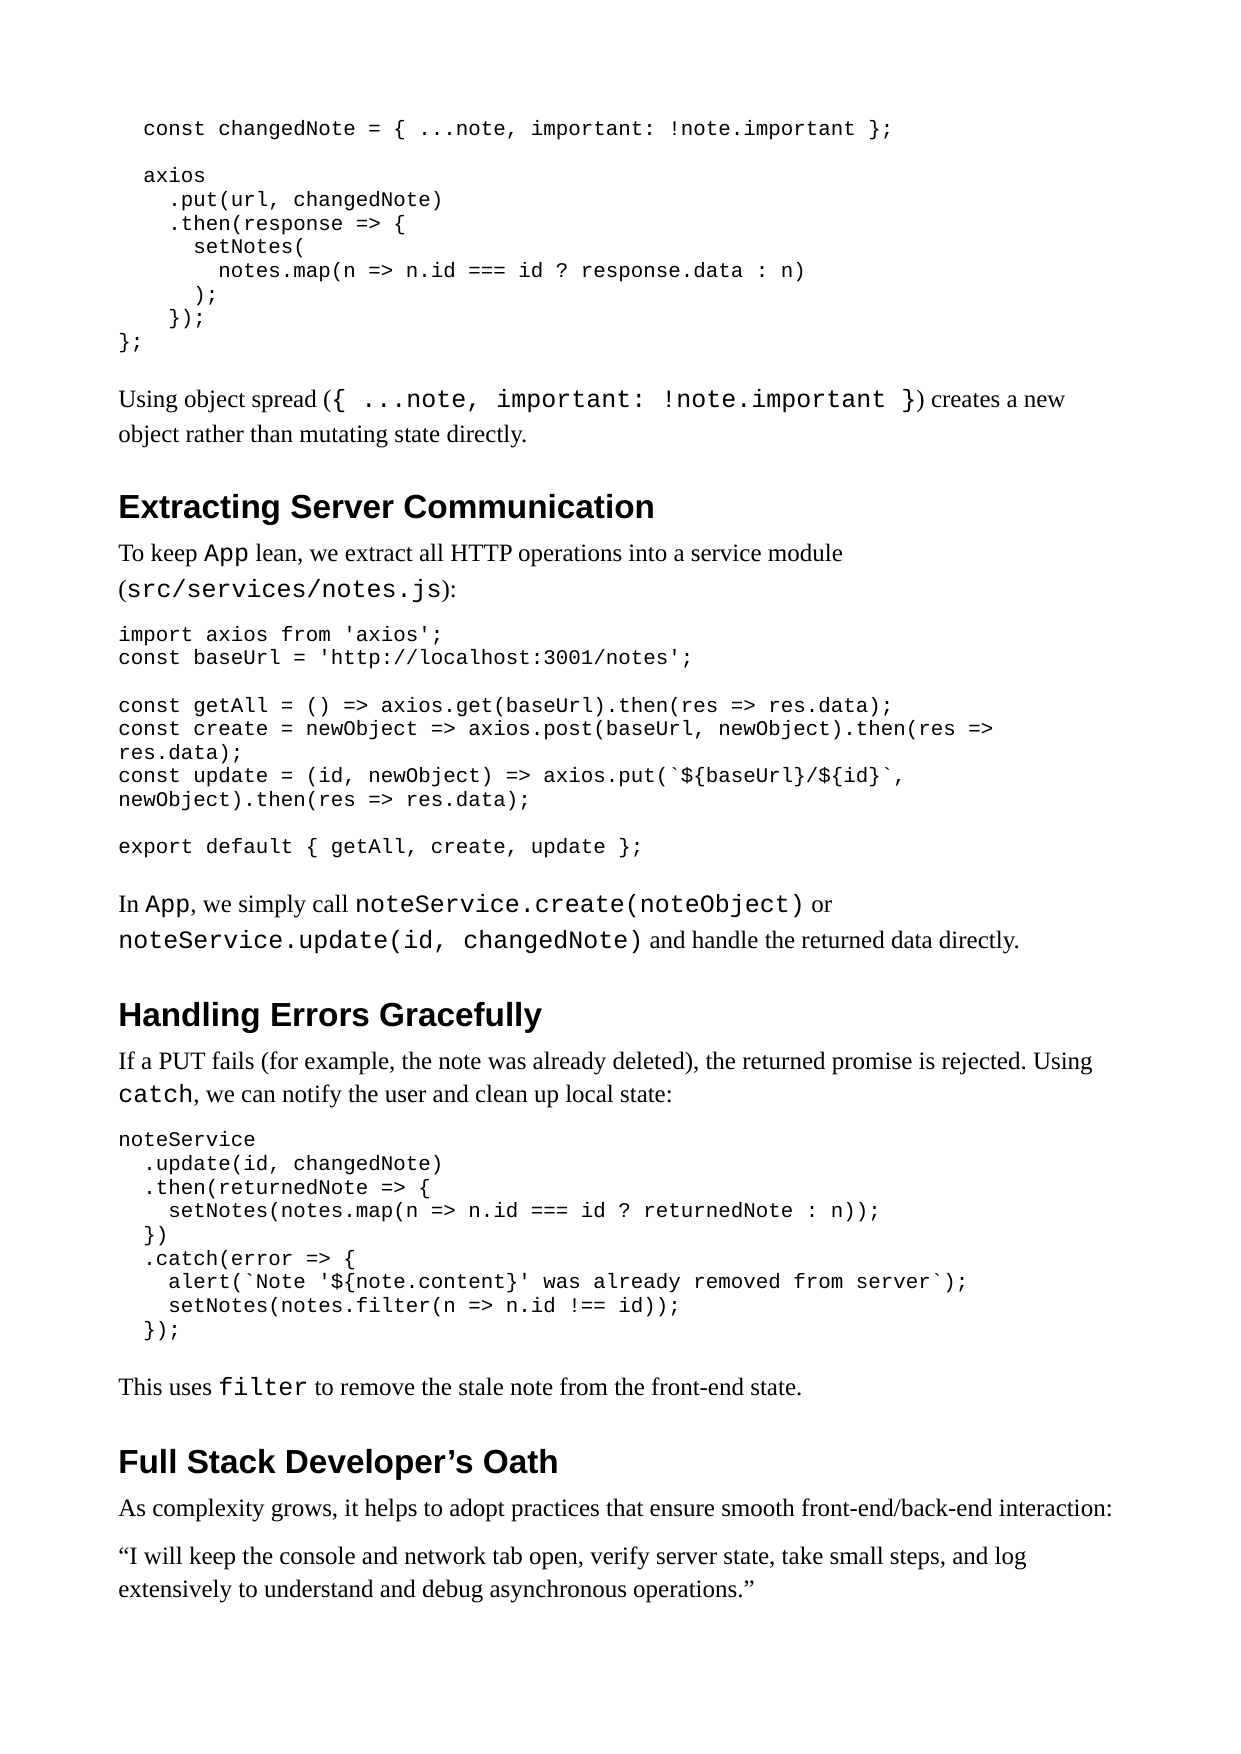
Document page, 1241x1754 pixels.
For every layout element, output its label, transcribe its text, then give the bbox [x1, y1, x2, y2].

text .catch(error => { [118, 1248, 1122, 1271]
text notes.map(n => n.id === id ? response.data : n) [118, 260, 1122, 284]
text If a PUT fails (for example, the note was already deleted), the returned promise is rejected. Using catch, we can notify the user and clean up local state: [118, 1046, 1122, 1110]
text Using object spread ({ ...note, important: !note.important }) creates a new object rather than mutating state directly. [118, 384, 1122, 448]
subtitle Extracting Server Communication [118, 488, 1122, 526]
text setNotes(notes.map(n => n.id === id ? returnedNote : n)); [118, 1200, 1122, 1224]
text .then(response => { [118, 213, 1122, 236]
text const baseUrl = 'http://localhost:3001/notes'; [118, 647, 1122, 671]
text export default { getAll, create, update }; [118, 836, 1122, 860]
text setNotes(notes.filter(n => n.id !== id)); [118, 1295, 1122, 1319]
text “I will keep the console and network tab open, verify server state, take small steps, and log extensively to understand and debug asynchronous operations.” [118, 1541, 1122, 1603]
text import axios from 'axios'; [118, 624, 1122, 647]
text const create = newObject => axios.post(baseUrl, newObject).then(res => res.data); [118, 718, 1122, 766]
text alert(`Note '${note.content}' was already removed from server`); [118, 1271, 1122, 1295]
text As complexity grows, it helps to adopt practices that ensure smooth front-end/back-end interaction: [118, 1493, 1122, 1522]
text const changedNote = { ...note, important: !note.important }; [118, 118, 1122, 142]
text setNotes( [118, 236, 1122, 260]
text To keep App lean, we extract all HTTP operations into a service module (src/services/notes.js): [118, 538, 1122, 604]
subtitle Handling Errors Gracefully [118, 996, 1122, 1034]
text const update = (id, newObject) => axios.put(`${baseUrl}/${id}`, newObject).then(res => res.data); [118, 766, 1122, 813]
text }); [118, 1319, 1122, 1342]
text .update(id, changedNote) [118, 1153, 1122, 1177]
text }) [118, 1224, 1122, 1248]
text noteService [118, 1129, 1122, 1153]
text In App, we simply call noteService.create(noteObject) or noteService.update(id, changedNote) and handle the returned data directly. [118, 889, 1122, 956]
text }; [118, 331, 1122, 354]
text const getAll = () => axios.get(baseUrl).then(res => res.data); [118, 694, 1122, 718]
text .put(url, changedNote) [118, 189, 1122, 213]
text }); [118, 307, 1122, 331]
text This uses filter to remove the stale note from the front-end state. [118, 1372, 1122, 1403]
text axios [118, 165, 1122, 189]
text ); [118, 284, 1122, 307]
text .then(returnedNote => { [118, 1177, 1122, 1200]
subtitle Full Stack Developer’s Oath [118, 1443, 1122, 1481]
